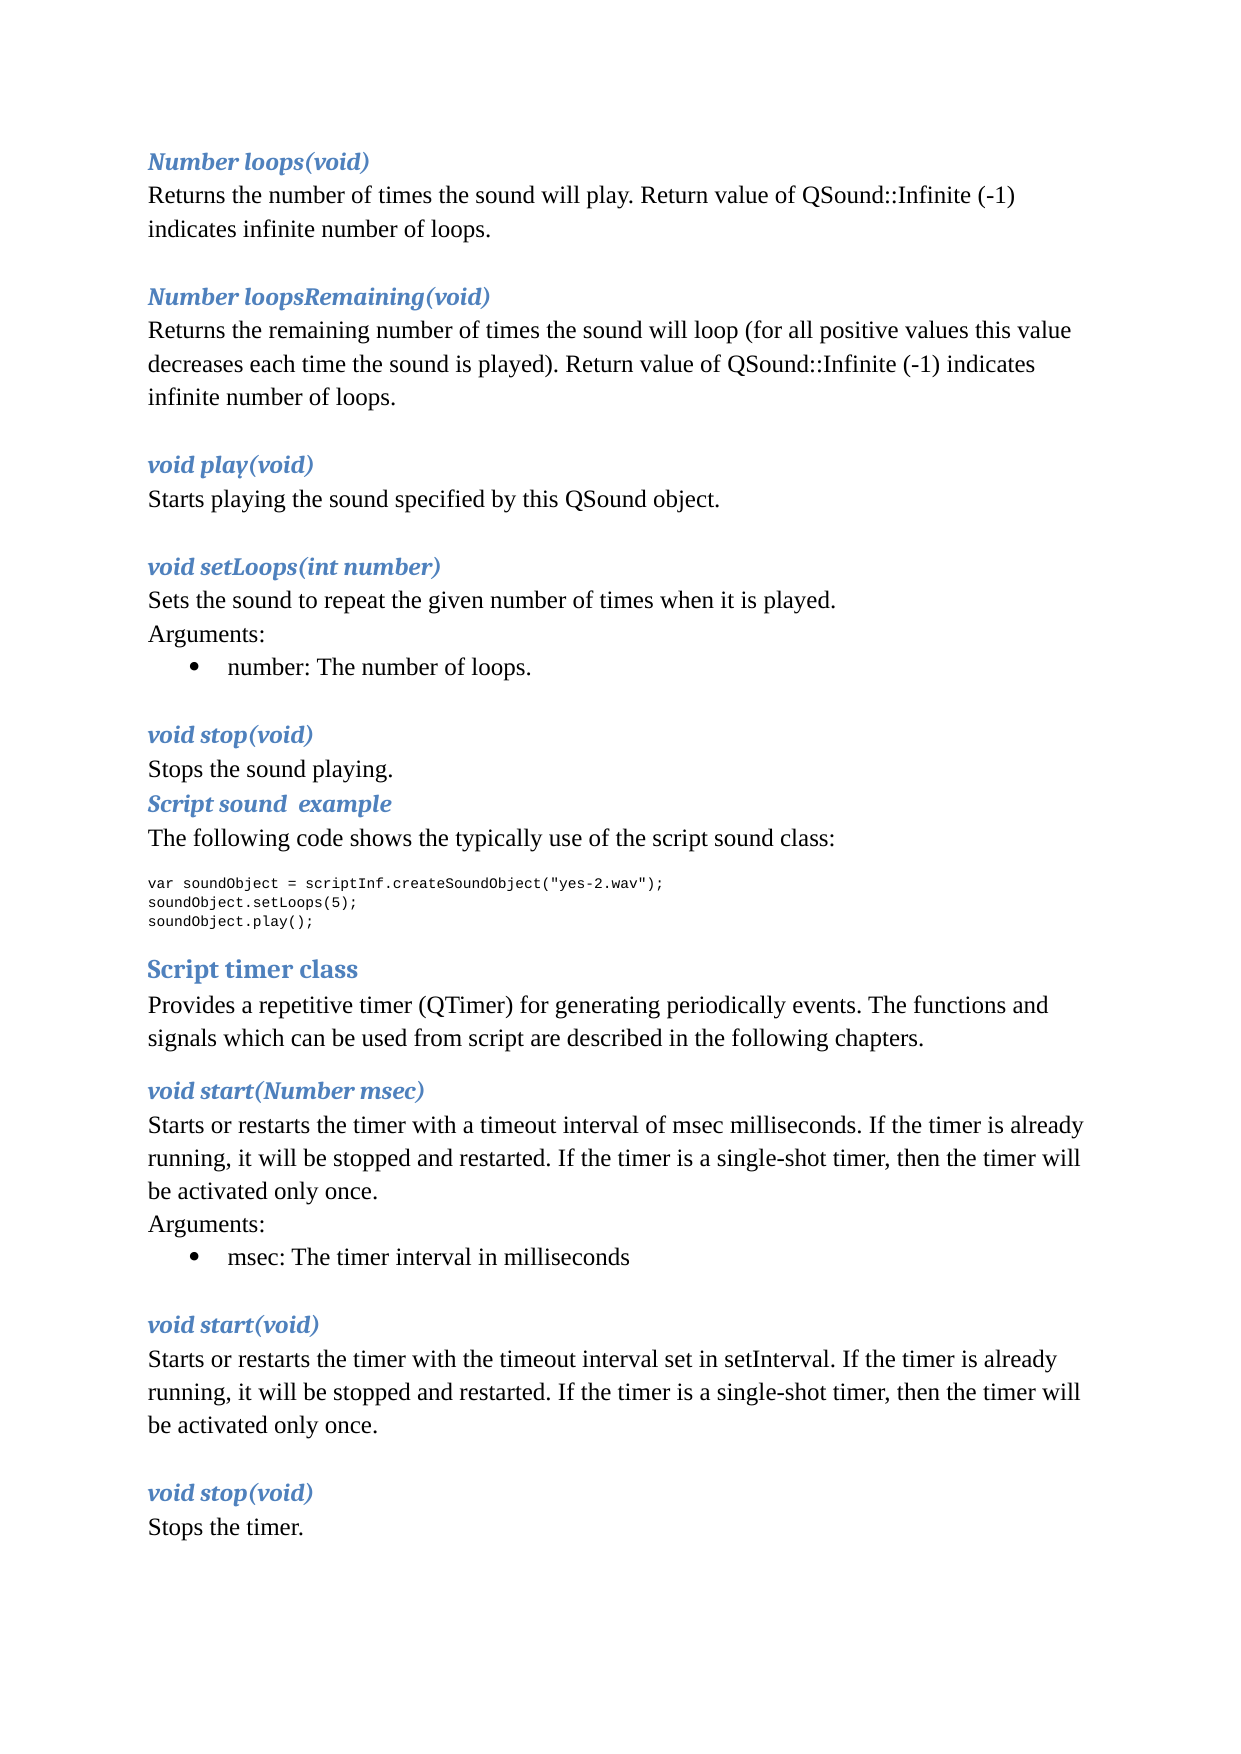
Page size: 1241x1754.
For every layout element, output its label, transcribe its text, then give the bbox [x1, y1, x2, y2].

subtitle void setLoops(int number) [148, 553, 1093, 581]
text Stops the timer. [148, 1512, 1093, 1541]
subtitle void stop(void) [148, 721, 1093, 749]
text Arguments: [148, 1209, 1093, 1238]
text soundObject.play(); [148, 914, 1093, 931]
text Stops the sound playing. [148, 754, 1093, 782]
subtitle Script sound example [148, 789, 1093, 818]
subtitle void start(void) [148, 1311, 1093, 1339]
text Arguments: [148, 619, 1093, 647]
list number: The number of loops. [190, 652, 1093, 680]
subtitle Number loops(void) [148, 148, 1093, 176]
subtitle void play(void) [148, 451, 1093, 479]
subtitle void start(Number msec) [148, 1077, 1093, 1106]
text Returns the number of times the sound will play. Return value of QSound::Infinite (-1) indicates infinite number of loops. [148, 181, 1093, 242]
subtitle Script timer class [148, 954, 1093, 985]
text The following code shows the typically use of the script sound class: [148, 823, 1093, 851]
text var soundObject = scriptInf.createSoundObject("yes-2.wav"); [148, 876, 1093, 893]
text Sets the sound to repeat the given number of times when it is played. [148, 586, 1093, 614]
text Starts playing the sound specified by this QSound object. [148, 484, 1093, 512]
text Returns the remaining number of times the sound will loop (for all positive values this value decreases each time the sound is played). Return value of QSound::Infinite (-1) indicates infinite number of loops. [148, 316, 1093, 410]
list msec: The timer interval in milliseconds [190, 1242, 1093, 1271]
text Starts or restarts the timer with a timeout interval of msec milliseconds. If the timer is already running, it will be stopped and restarted. If the timer is a single-shot timer, then the timer will be activated only once. [148, 1110, 1093, 1204]
subtitle void stop(void) [148, 1479, 1093, 1508]
subtitle Number loopsRemaining(void) [148, 283, 1093, 311]
text Starts or restarts the timer with the timeout interval set in setInterval. If the timer is already running, it will be stopped and restarted. If the timer is a single-shot timer, then the timer will be activated only once. [148, 1344, 1093, 1439]
text soundObject.setLoops(5); [148, 895, 1093, 912]
text Provides a repetitive timer (QTimer) for generating periodically events. The functions and signals which can be used from script are described in the following chapters. [148, 990, 1093, 1052]
